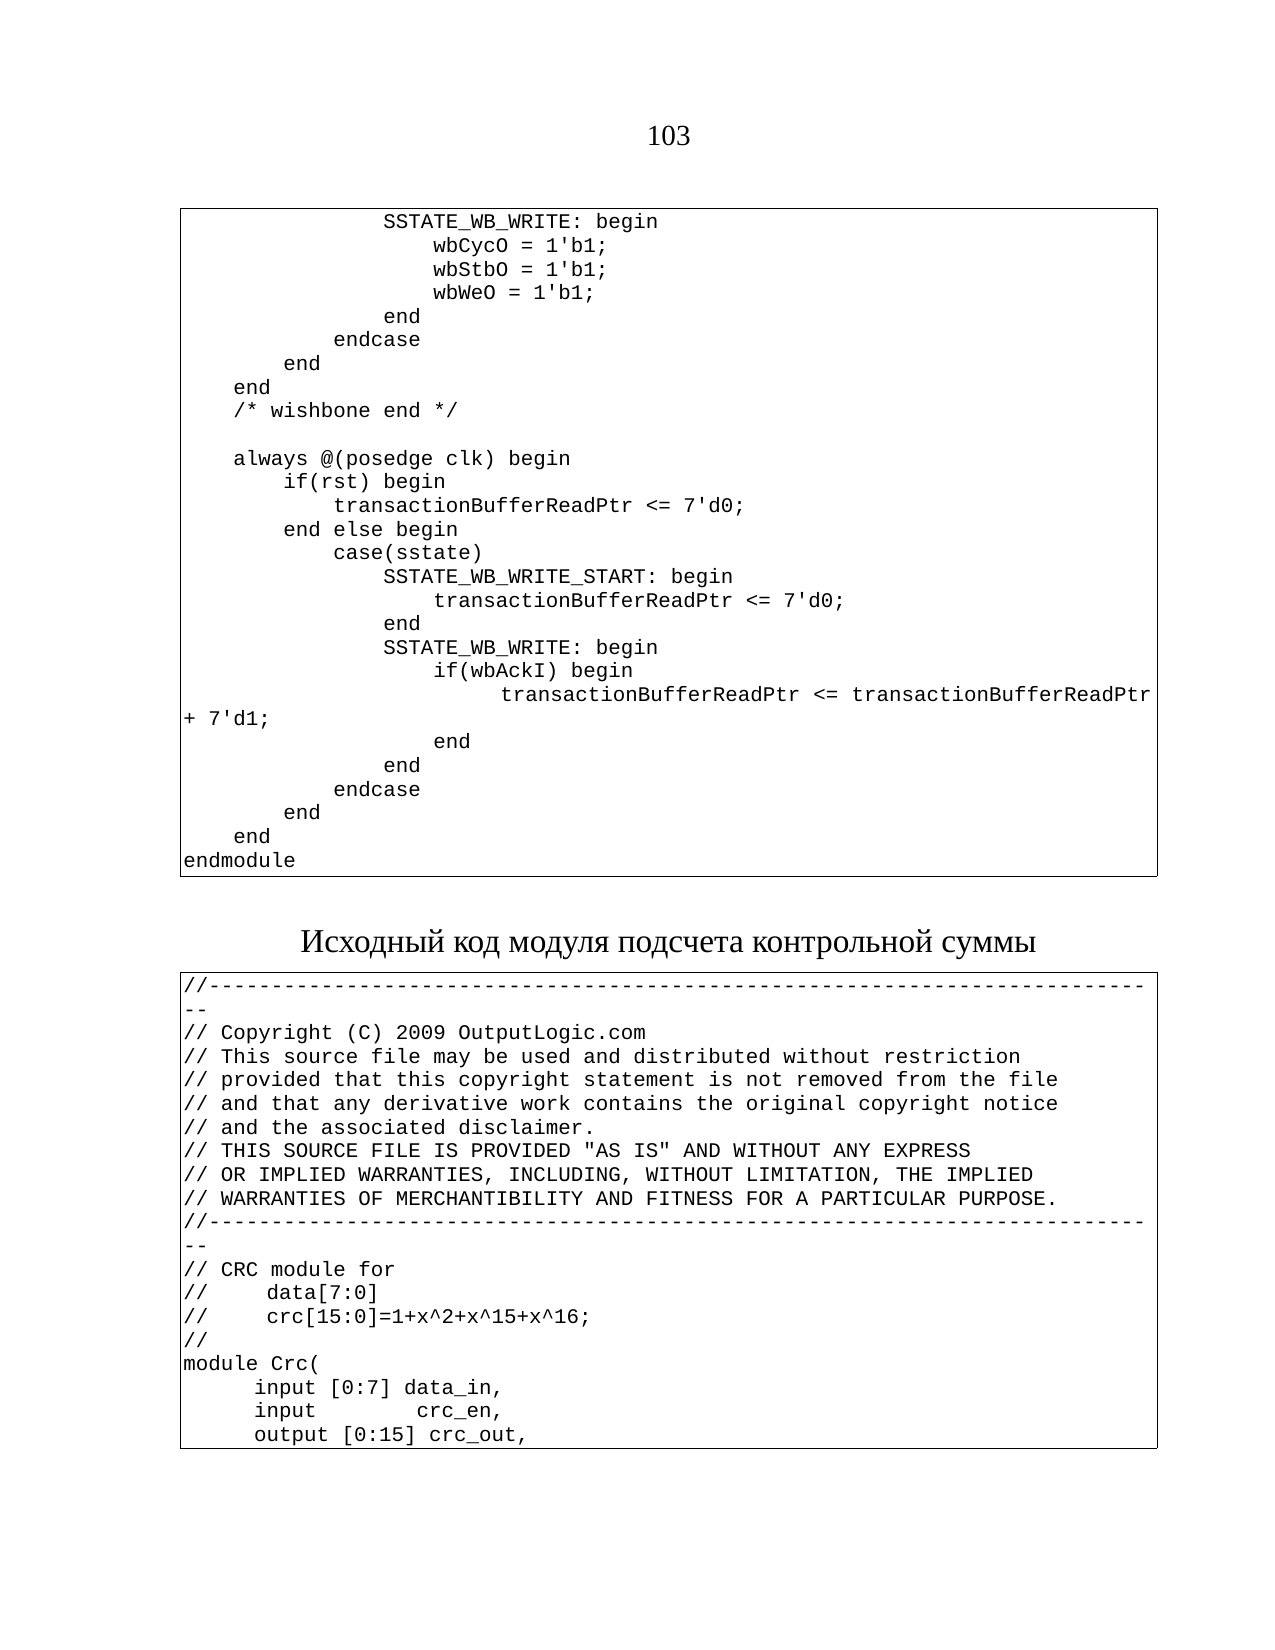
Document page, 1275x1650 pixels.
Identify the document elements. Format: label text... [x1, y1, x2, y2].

text // WARRANTIES OF MERCHANTIBILITY AND FITNESS FOR A PARTICULAR PURPOSE. [181, 1184, 1157, 1208]
text endcase [181, 326, 1157, 350]
text end [181, 728, 1157, 752]
text endcase [181, 776, 1157, 799]
text // [181, 1326, 1157, 1350]
text // and that any derivative work contains the original copyright notice [181, 1090, 1157, 1114]
text // THIS SOURCE FILE IS PROVIDED "AS IS" AND WITHOUT ANY EXPRESS [181, 1137, 1157, 1161]
text case(sstate) [181, 539, 1157, 563]
text transactionBufferReadPtr <= transactionBufferReadPtr + 7'd1; [181, 681, 1157, 728]
text if(wbAckI) begin [181, 657, 1157, 681]
text SSTATE_WB_WRITE: begin [181, 634, 1157, 657]
text end [181, 374, 1157, 397]
text // data[7:0] [181, 1279, 1157, 1303]
text end [181, 610, 1157, 634]
text transactionBufferReadPtr <= 7'd0; [181, 492, 1157, 516]
text // provided that this copyright statement is not removed from the file [181, 1066, 1157, 1090]
text output [0:15] crc_out, [181, 1421, 1157, 1448]
text end [181, 752, 1157, 776]
text end [181, 823, 1157, 847]
text end [181, 350, 1157, 374]
text end [181, 303, 1157, 326]
text transactionBufferReadPtr <= 7'd0; [181, 586, 1157, 610]
text // CRC module for [181, 1256, 1157, 1279]
text endmodule [181, 847, 1157, 876]
text end else begin [181, 516, 1157, 539]
text //----------------------------------------------------------------------------- [181, 973, 1157, 1019]
text // Copyright (C) 2009 OutputLogic.com [181, 1019, 1157, 1043]
subtitle Исходный код модуля подсчета контрольной суммы [180, 921, 1157, 960]
text wbWeO = 1'b1; [181, 279, 1157, 303]
text SSTATE_WB_WRITE_START: begin [181, 563, 1157, 586]
text // crc[15:0]=1+x^2+x^15+x^16; [181, 1303, 1157, 1326]
text input crc_en, [181, 1397, 1157, 1421]
text wbStbO = 1'b1; [181, 255, 1157, 279]
text //----------------------------------------------------------------------------- [181, 1208, 1157, 1256]
text SSTATE_WB_WRITE: begin [181, 209, 1157, 232]
text // This source file may be used and distributed without restriction [181, 1043, 1157, 1066]
text if(rst) begin [181, 468, 1157, 492]
text // and the associated disclaimer. [181, 1114, 1157, 1137]
text end [181, 799, 1157, 823]
text /* wishbone end */ [181, 397, 1157, 424]
text wbCycO = 1'b1; [181, 232, 1157, 255]
text module Crc( [181, 1350, 1157, 1374]
text // OR IMPLIED WARRANTIES, INCLUDING, WITHOUT LIMITATION, THE IMPLIED [181, 1161, 1157, 1184]
text input [0:7] data_in, [181, 1374, 1157, 1397]
text always @(posedge clk) begin [181, 444, 1157, 468]
